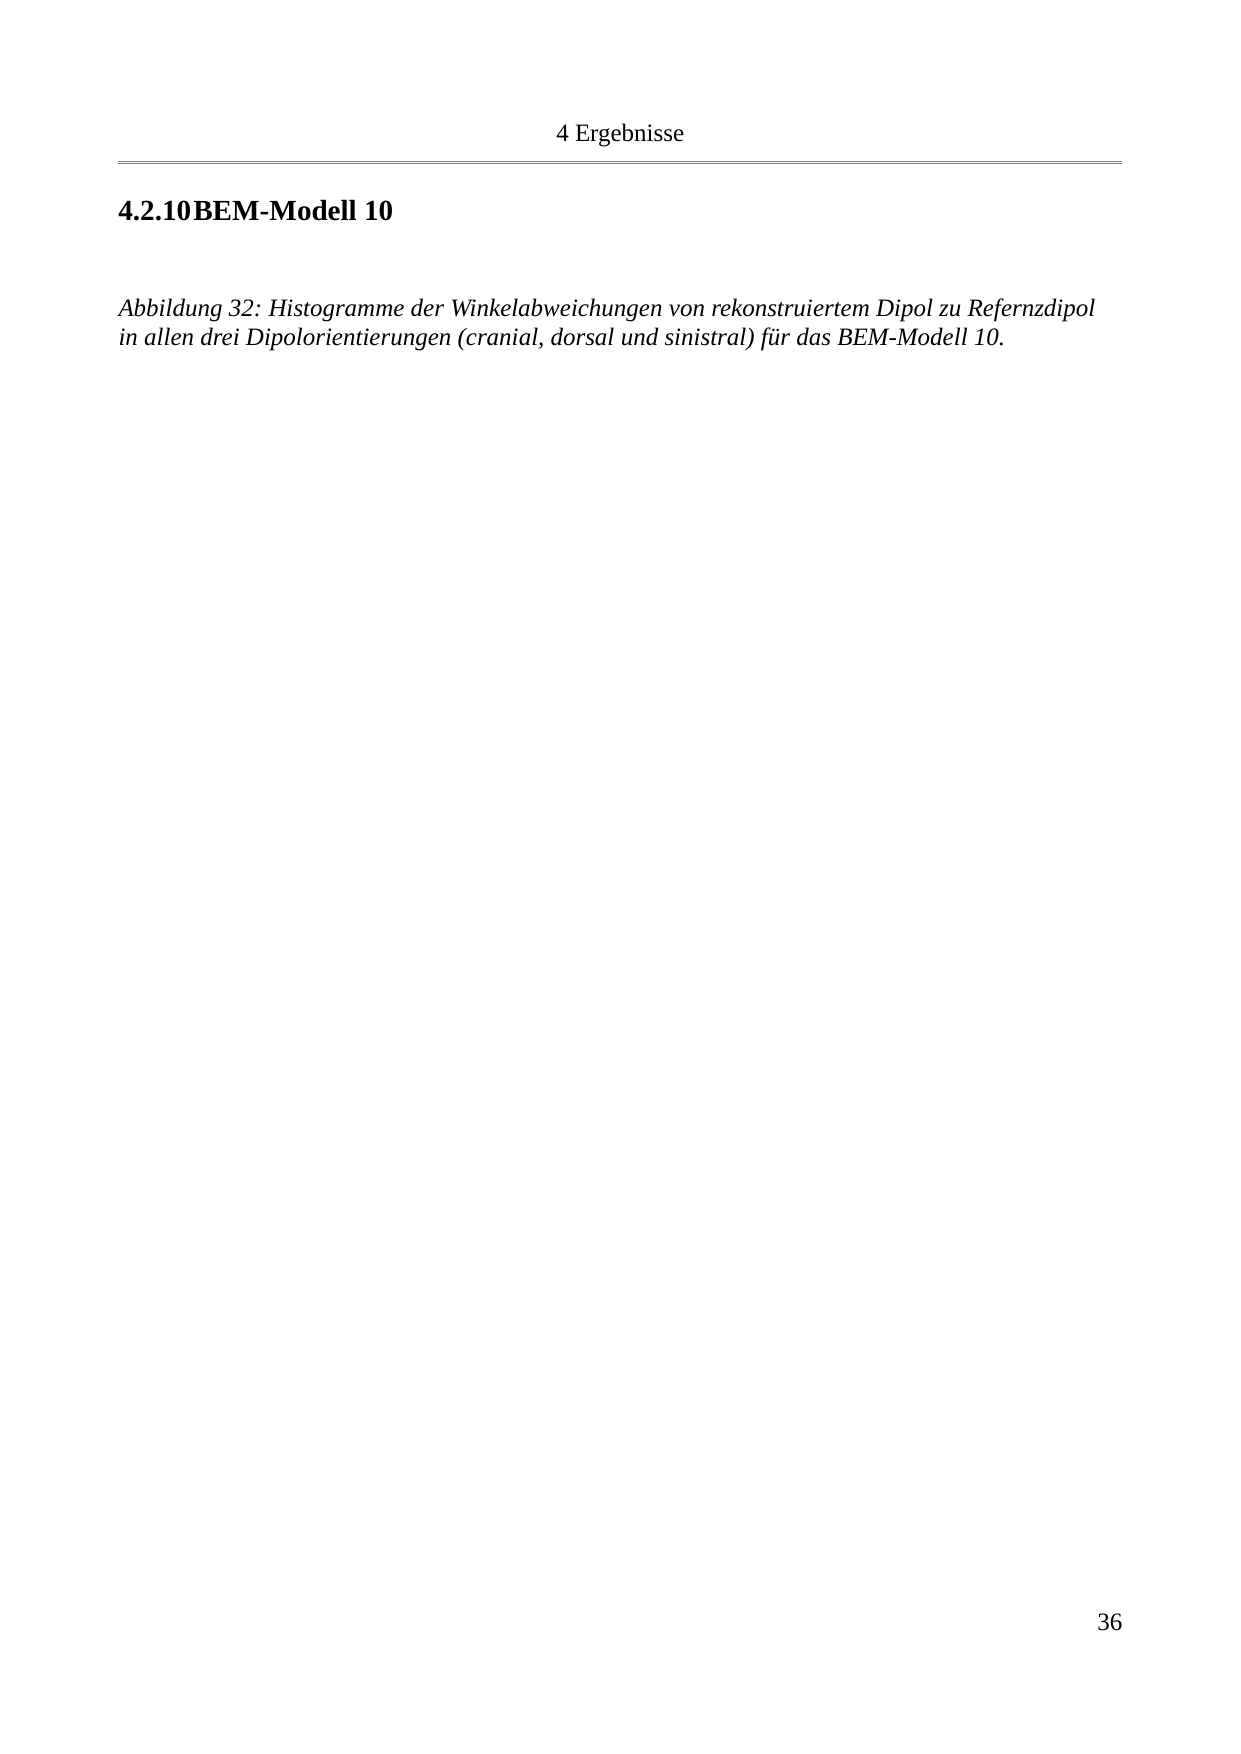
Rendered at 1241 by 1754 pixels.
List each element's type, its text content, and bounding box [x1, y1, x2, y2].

text Abbildung 32: Histogramme der Winkelabweichungen von rekonstruiertem Dipol zu Refernzdipol in allen drei Dipolorientierungen (cranial, dorsal und sinistral) für das BEM-Modell 10. [118, 293, 1122, 350]
subtitle BEM-Modell 10 [118, 193, 1122, 227]
